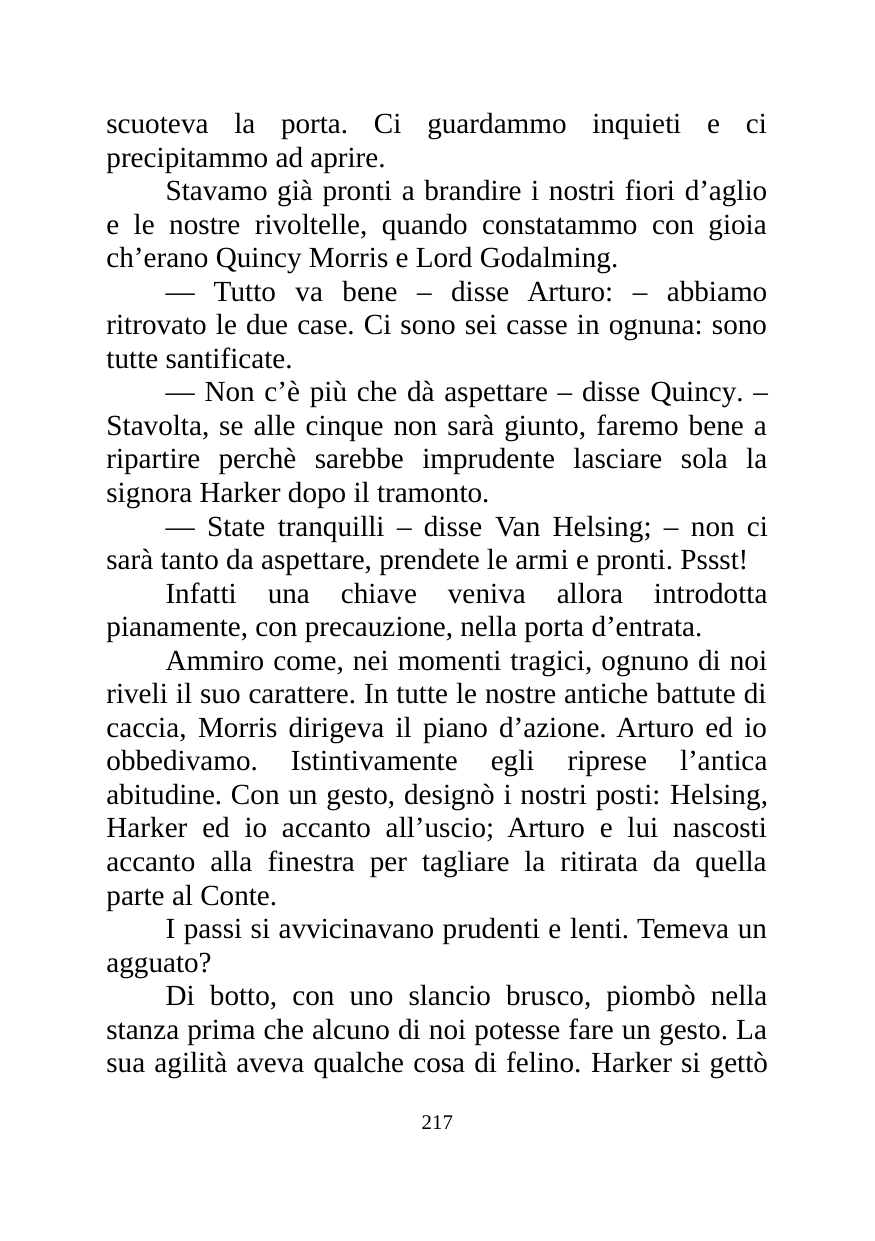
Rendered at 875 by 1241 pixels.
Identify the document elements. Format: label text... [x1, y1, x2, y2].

text Stavamo già pronti a brandire i nostri fiori d’aglio e le nostre rivoltelle, quando constatammo con gioia ch’erano Quincy Morris e Lord Godalming. [106, 173, 768, 274]
text Infatti una chiave veniva allora introdotta pianamente, con precauzione, nella porta d’entrata. [106, 576, 768, 643]
text — State tranquilli – disse Van Helsing; – non ci sarà tanto da aspettare, prendete le armi e pronti. Pssst! [106, 509, 768, 576]
text I passi si avvicinavano prudenti e lenti. Temeva un agguato? [106, 911, 768, 978]
text Di botto, con uno slancio brusco, piombò nella stanza prima che alcuno di noi potesse fare un gesto. La sua agilità aveva qualche cosa di felino. Harker si gettò [106, 978, 768, 1079]
text — Non c’è più che dà aspettare – disse Quincy. – Stavolta, se alle cinque non sarà giunto, faremo bene a ripartire perchè sarebbe imprudente lasciare sola la signora Harker dopo il tramonto. [106, 374, 768, 509]
text Ammiro come, nei momenti tragici, ognuno di noi riveli il suo carattere. In tutte le nostre antiche battute di caccia, Morris dirigeva il piano d’azione. Arturo ed io obbedivamo. Istintivamente egli riprese l’antica abitudine. Con un gesto, designò i nostri posti: Helsing, Harker ed io accanto all’uscio; Arturo e lui nascosti accanto alla finestra per tagliare la ritirata da quella parte al Conte. [106, 643, 768, 911]
text — Tutto va bene – disse Arturo: – abbiamo ritrovato le due case. Ci sono sei casse in ognuna: sono tutte santificate. [106, 274, 768, 374]
text scuoteva la porta. Ci guardammo inquieti e ci precipitammo ad aprire. [106, 106, 768, 173]
